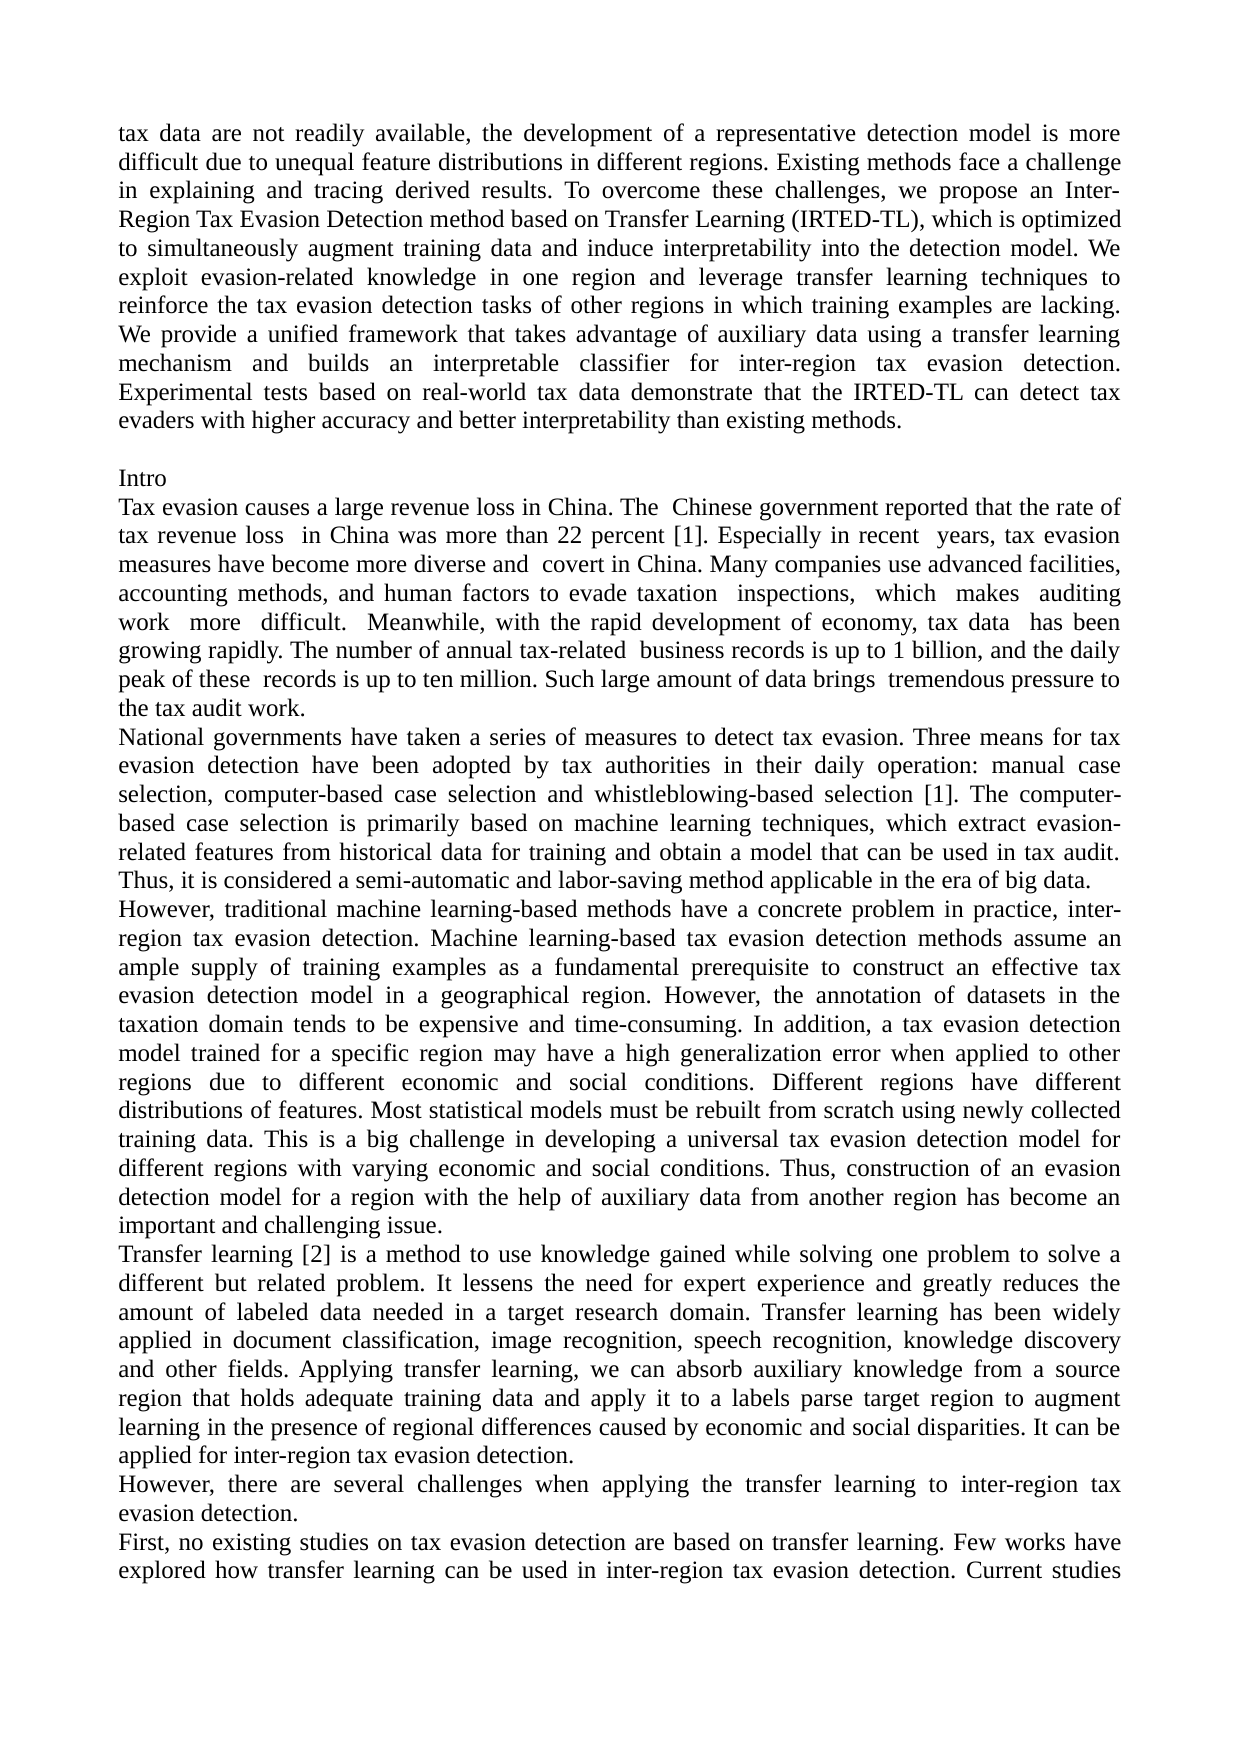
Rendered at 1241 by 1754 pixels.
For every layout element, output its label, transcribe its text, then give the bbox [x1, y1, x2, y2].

text National governments have taken a series of measures to detect tax evasion. Three means for tax evasion detection have been adopted by tax authorities in their daily operation: manual case selection, computer-based case selection and whistleblowing-based selection [1]. The computer-based case selection is primarily based on machine learning techniques, which extract evasion-related features from historical data for training and obtain a model that can be used in tax audit. Thus, it is considered a semi-automatic and labor-saving method applicable in the era of big data. [118, 722, 1122, 894]
text First, no existing studies on tax evasion detection are based on transfer learning. Few works have explored how transfer learning can be used in inter-region tax evasion detection. Current studies [118, 1527, 1122, 1584]
text Tax evasion causes a large revenue loss in China. The Chinese government reported that the rate of tax revenue loss in China was more than 22 percent [1]. Especially in recent years, tax evasion measures have become more diverse and covert in China. Many companies use advanced facilities, accounting methods, and human factors to evade taxation inspections, which makes auditing work more difficult. Meanwhile, with the rapid development of economy, tax data has been growing rapidly. The number of annual tax-related business records is up to 1 billion, and the daily peak of these records is up to ten million. Such large amount of data brings tremendous pressure to the tax audit work. [118, 492, 1122, 722]
text Transfer learning [2] is a method to use knowledge gained while solving one problem to solve a different but related problem. It lessens the need for expert experience and greatly reduces the amount of labeled data needed in a target research domain. Transfer learning has been widely applied in document classification, image recognition, speech recognition, knowledge discovery and other fields. Applying transfer learning, we can absorb auxiliary knowledge from a source region that holds adequate training data and apply it to a labels parse target region to augment learning in the presence of regional differences caused by economic and social disparities. It can be applied for inter-region tax evasion detection. [118, 1239, 1122, 1469]
text However, there are several challenges when applying the transfer learning to inter-region tax evasion detection. [118, 1469, 1122, 1527]
text tax data are not readily available, the development of a representative detection model is more difficult due to unequal feature distributions in different regions. Existing methods face a challenge in explaining and tracing derived results. To overcome these challenges, we propose an Inter-Region Tax Evasion Detection method based on Transfer Learning (IRTED-TL), which is optimized to simultaneously augment training data and induce interpretability into the detection model. We exploit evasion-related knowledge in one region and leverage transfer learning techniques to reinforce the tax evasion detection tasks of other regions in which training examples are lacking. We provide a unified framework that takes advantage of auxiliary data using a transfer learning mechanism and builds an interpretable classifier for inter-region tax evasion detection. Experimental tests based on real-world tax data demonstrate that the IRTED-TL can detect tax evaders with higher accuracy and better interpretability than existing methods. [118, 118, 1122, 434]
text However, traditional machine learning-based methods have a concrete problem in practice, inter-region tax evasion detection. Machine learning-based tax evasion detection methods assume an ample supply of training examples as a fundamental prerequisite to construct an effective tax evasion detection model in a geographical region. However, the annotation of datasets in the taxation domain tends to be expensive and time-consuming. In addition, a tax evasion detection model trained for a specific region may have a high generalization error when applied to other regions due to different economic and social conditions. Different regions have different distributions of features. Most statistical models must be rebuilt from scratch using newly collected training data. This is a big challenge in developing a universal tax evasion detection model for different regions with varying economic and social conditions. Thus, construction of an evasion detection model for a region with the help of auxiliary data from another region has become an important and challenging issue. [118, 894, 1122, 1239]
text Intro [118, 463, 1122, 492]
